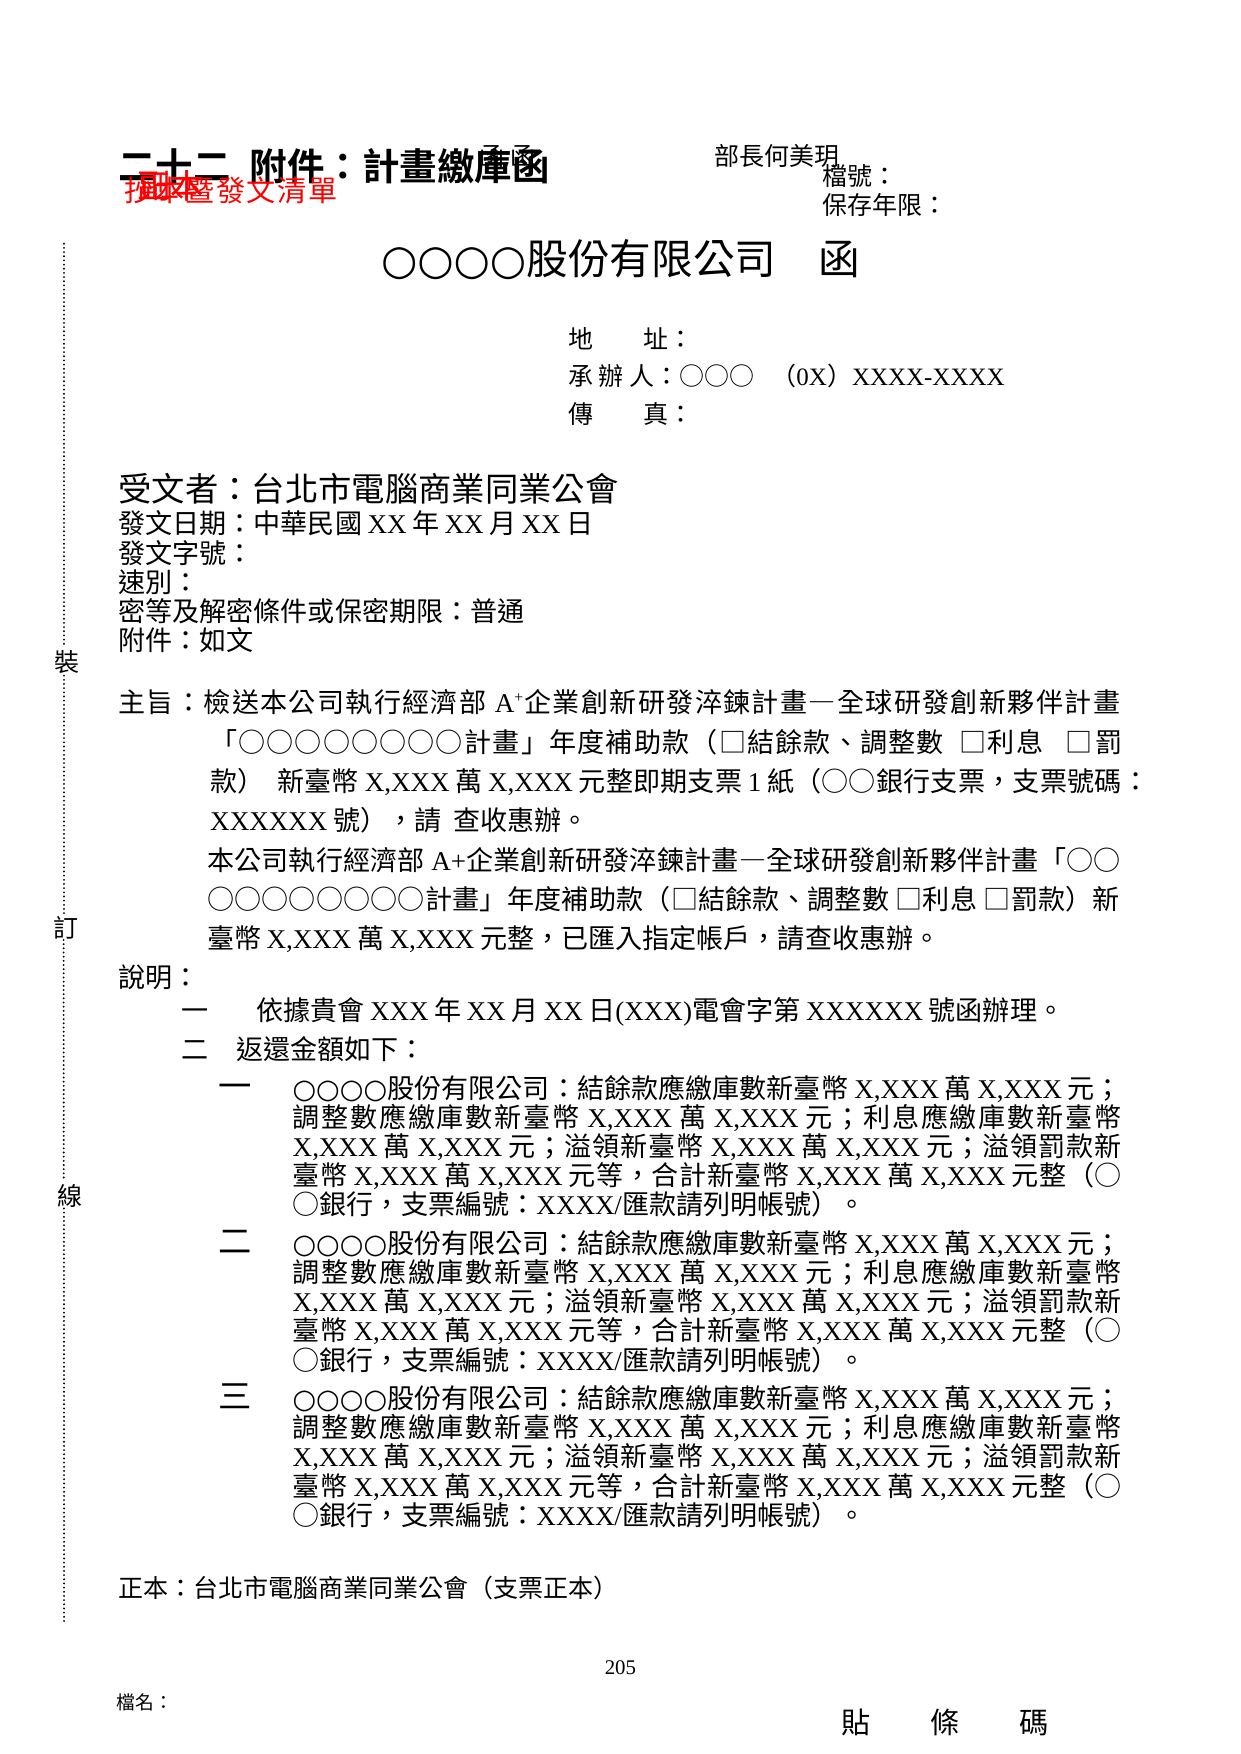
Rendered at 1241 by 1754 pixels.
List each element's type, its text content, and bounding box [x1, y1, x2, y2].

text 副本 [118, 160, 223, 208]
text 發文字號： [118, 540, 1122, 569]
subtitle 附件：計畫繳庫函 [118, 127, 1122, 202]
text ○○○○股份有限公司 函 [118, 221, 1122, 287]
text 地 址： [568, 319, 1122, 356]
text 承 辦 人：○○○ （0X）XXXX-XXXX [568, 356, 1122, 394]
text 主旨：檢送本公司執行經濟部A+企業創新研發淬鍊計畫—全球研發創新夥伴計畫「○○○○○○○○計畫」年度補助款（□結餘款、調整數 □利息 □罰款） 新臺幣X,XXX萬X,XXX元整即期支票1紙（○○銀行支票，支票號碼：XXXXXX號），請 查收惠辦。 [118, 681, 1122, 838]
list ○○○○股份有限公司：結餘款應繳庫數新臺幣X,XXX萬X,XXX元；調整數應繳庫數新臺幣X,XXX萬X,XXX元；利息應繳庫數新臺幣X,XXX萬X,XXX元；溢領新臺幣X,XXX萬X,XXX元；溢領罰款新臺幣X,XXX萬X,XXX元等，合計新臺幣X,XXX萬X,XXX元整（○○銀行，支票編號：XXXX/匯款請列明帳號）。 [218, 1075, 1122, 1221]
text 傳 真： [568, 394, 1122, 431]
text 部長何美玥 [714, 137, 904, 173]
text 受文者：台北市電腦商業同業公會 [118, 462, 1122, 511]
text 抄本暨發文清單 [124, 168, 337, 209]
text 正本：台北市電腦商業同業公會（支票正本） [118, 1574, 1122, 1603]
text 函;函 [479, 137, 685, 173]
text 說明： [118, 956, 1122, 996]
list ○○○○股份有限公司：結餘款應繳庫數新臺幣X,XXX萬X,XXX元；調整數應繳庫數新臺幣X,XXX萬X,XXX元；利息應繳庫數新臺幣X,XXX萬X,XXX元；溢領新臺幣X,XXX萬X,XXX元；溢領罰款新臺幣X,XXX萬X,XXX元等，合計新臺幣X,XXX萬X,XXX元整（○○銀行，支票編號：XXXX/匯款請列明帳號）。 [218, 1230, 1122, 1376]
text 貼條碼 [842, 1693, 1048, 1743]
text 檔名： [117, 1688, 481, 1715]
list 返還金額如下： [181, 1036, 1122, 1065]
text 速別： [118, 569, 1122, 598]
text 本公司執行經濟部A+企業創新研發淬鍊計畫—全球研發創新夥伴計畫「○○○○○○○○○○計畫」年度補助款（□結餘款、調整數 □利息 □罰款）新臺幣X,XXX萬X,XXX元整，已匯入指定帳戶，請查收惠辦。 [207, 838, 1122, 956]
list ○○○○股份有限公司：結餘款應繳庫數新臺幣X,XXX萬X,XXX元；調整數應繳庫數新臺幣X,XXX萬X,XXX元；利息應繳庫數新臺幣X,XXX萬X,XXX元；溢領新臺幣X,XXX萬X,XXX元；溢領罰款新臺幣X,XXX萬X,XXX元等，合計新臺幣X,XXX萬X,XXX元整（○○銀行，支票編號：XXXX/匯款請列明帳號）。 [218, 1385, 1122, 1531]
text 附件：如文 [118, 627, 1122, 656]
list 依據貴會XXX年XX月XX日(XXX)電會字第XXXXXX號函辦理。 [181, 996, 1122, 1027]
text 發文日期：中華民國XX年XX月XX日 [118, 511, 1122, 540]
text 密等及解密條件或保密期限：普通 [118, 598, 1122, 627]
